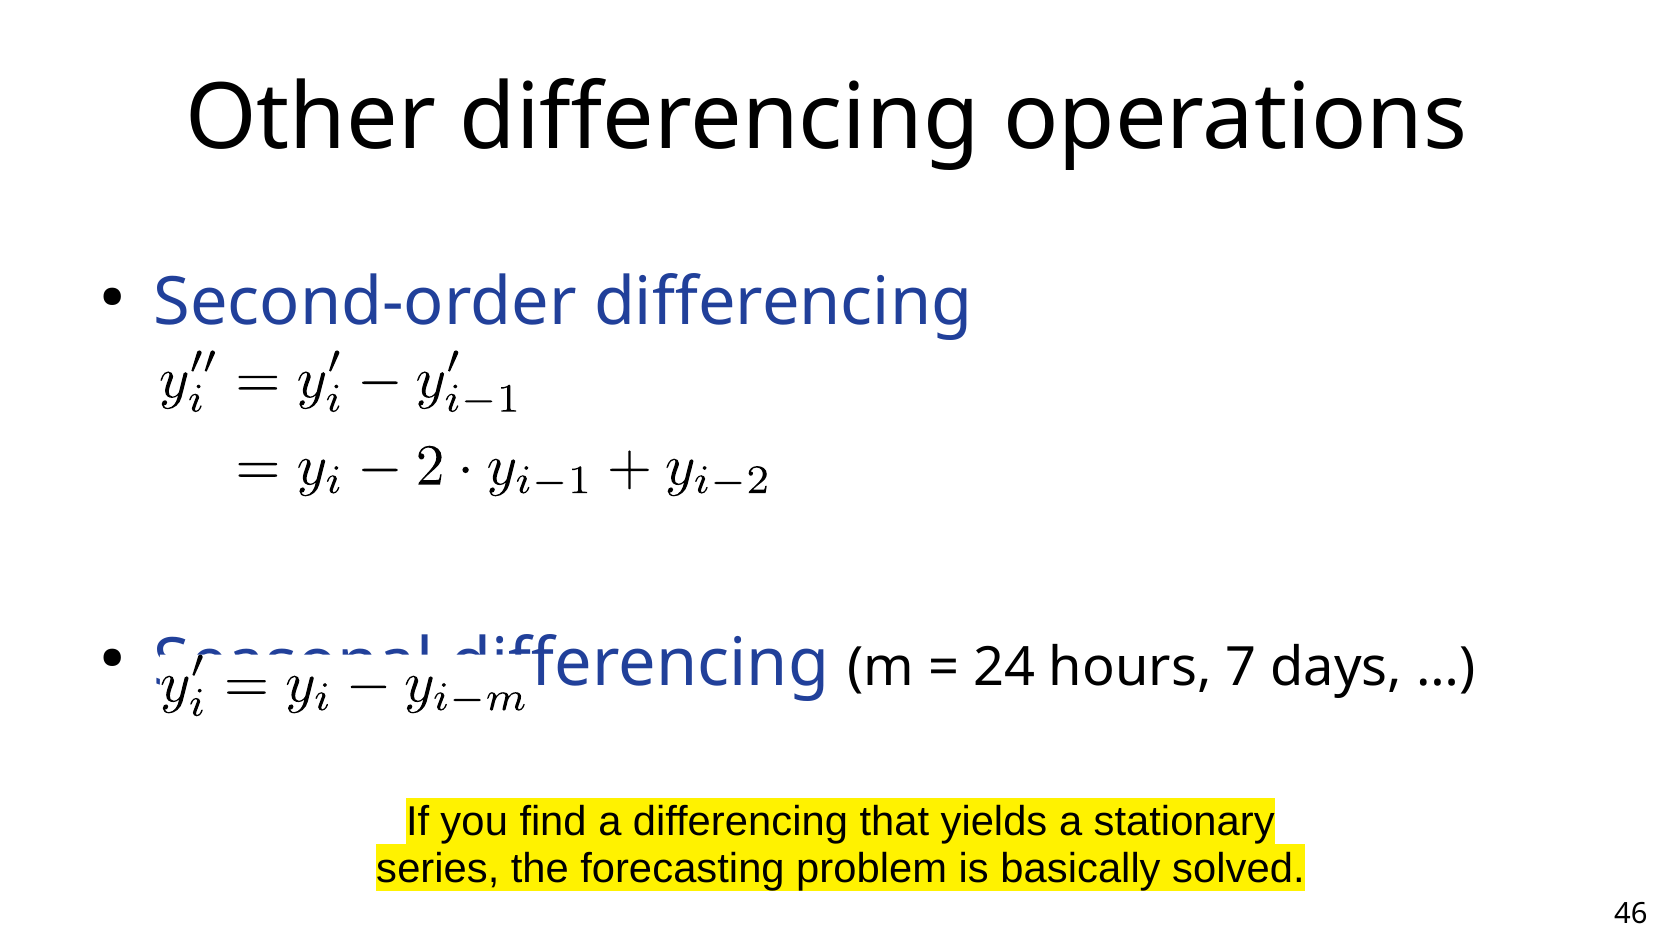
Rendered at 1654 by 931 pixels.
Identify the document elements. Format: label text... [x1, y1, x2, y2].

list Second-order differencing Seasonal differencing (m = 24 hours, 7 days, …) [82, 253, 1571, 857]
title Other differencing operations [82, 1, 1571, 226]
text_box [158, 350, 770, 499]
text_box [159, 654, 527, 717]
text_box If you find a differencing that yields a stationary series, the forecasting problem is basically solved. [328, 790, 1353, 899]
